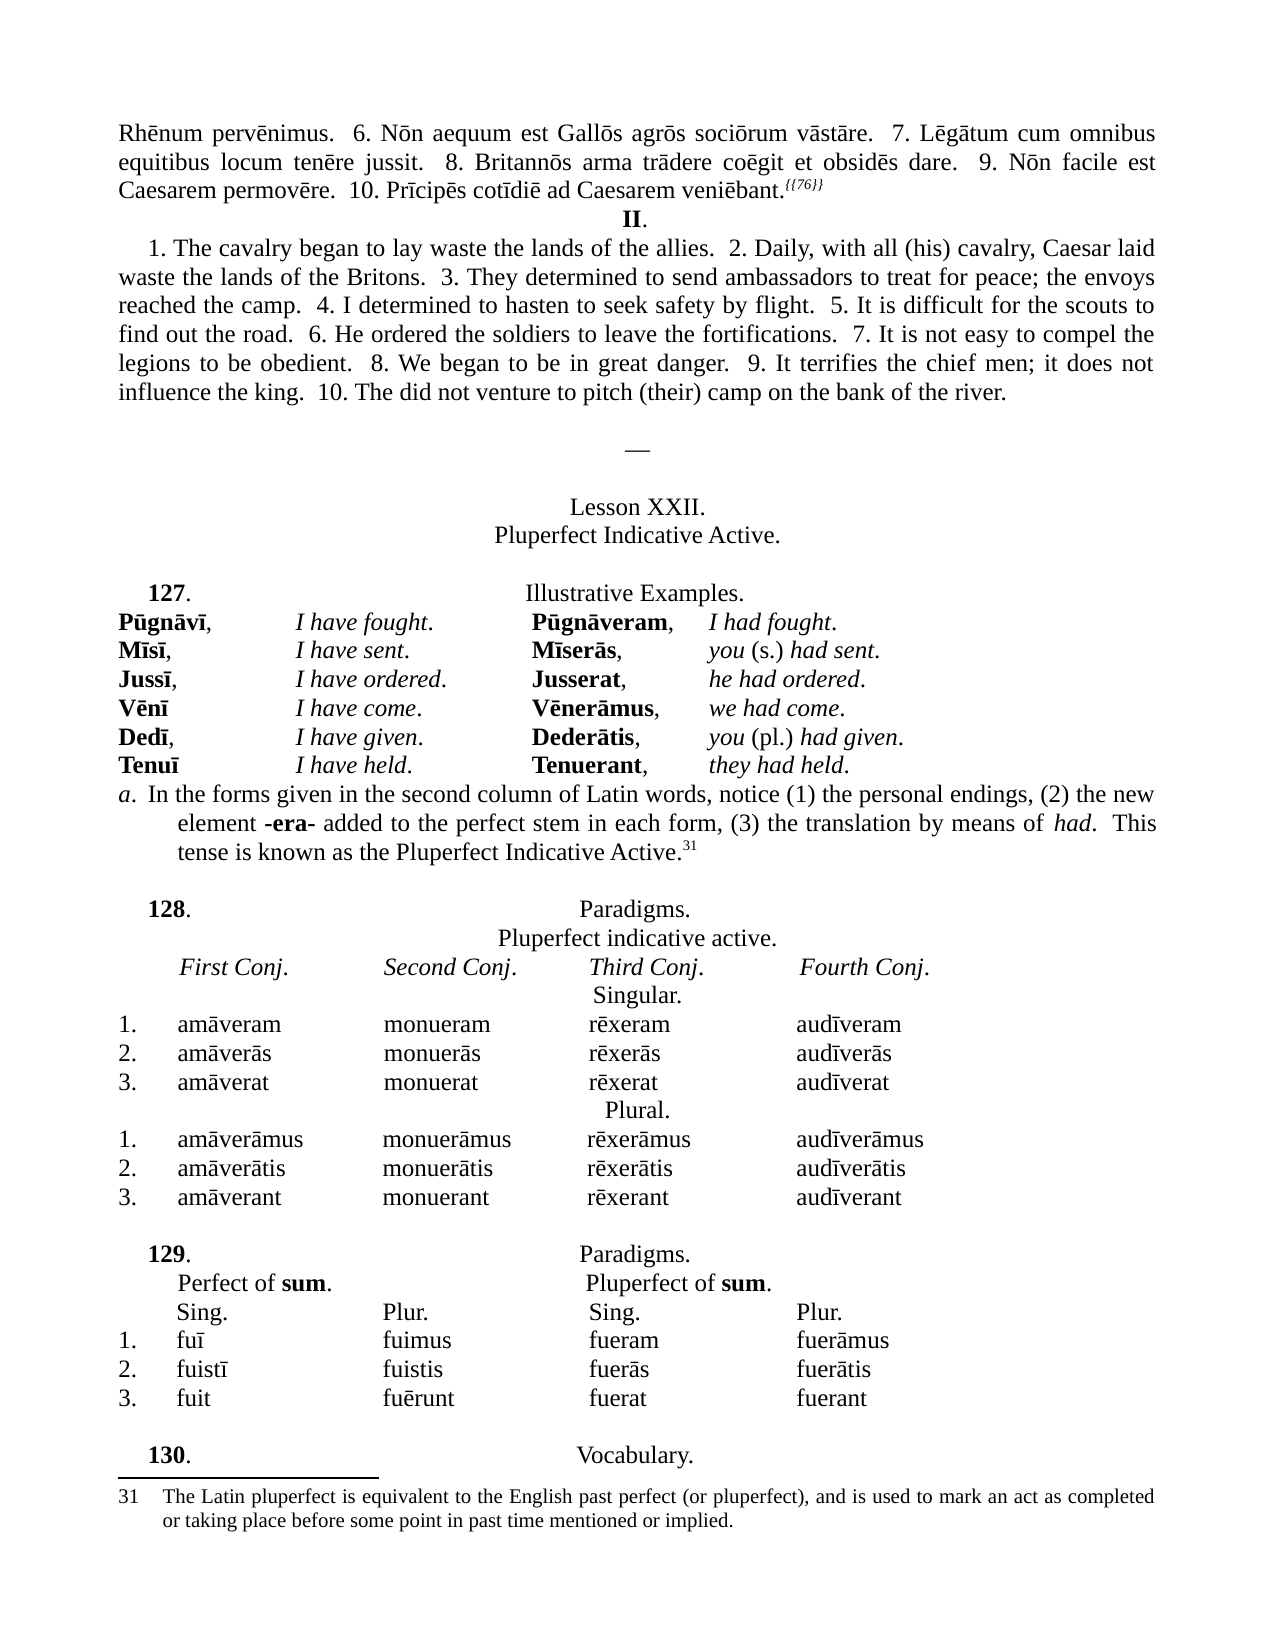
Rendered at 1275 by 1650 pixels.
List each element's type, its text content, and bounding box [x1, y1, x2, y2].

text 2. amāverās monuerās rēxerās audīverās [118, 1038, 1157, 1067]
text 130. Vocabulary. [118, 1441, 1157, 1469]
text Perfect of sum. Pluperfect of sum. [118, 1268, 1157, 1297]
text 127. Illustrative Examples. [118, 578, 1157, 607]
text a. In the forms given in the second column of Latin words, notice (1) the personal endings, (2) the new element -era- added to the perfect stem in each form, (3) the translation by means of had. This tense is known as the Pluperfect Indicative Active. [118, 779, 1157, 866]
text 129. Paradigms. [118, 1239, 1157, 1268]
text Sing. Plur. Sing. Plur. [118, 1297, 1157, 1326]
text 128. Paradigms. [118, 894, 1157, 923]
text Pūgnāvī, I have fought. Pūgnāveram, I had fought. [118, 607, 1157, 636]
text 3. amāverat monuerat rēxerat audīverat [118, 1067, 1157, 1096]
text The Latin pluperfect is equivalent to the English past perfect (or pluperfect), and is used to mark an act as completed or taking place before some point in past time mentioned or implied. [118, 1484, 1157, 1532]
text II. [118, 204, 1157, 233]
text Jussī, I have ordered. Jusserat, he had ordered. [118, 664, 1157, 693]
text 2. fuistī fuistis fuerās fuerātis [118, 1354, 1157, 1383]
text 1. amāverāmus monuerāmus rēxerāmus audīverāmus [118, 1124, 1157, 1153]
text Pluperfect Indicative Active. [118, 521, 1157, 549]
text Mīsī, I have sent. Mīserās, you (s.) had sent. [118, 636, 1157, 664]
text 1. The cavalry began to lay waste the lands of the allies. 2. Daily, with all (his) cavalry, Caesar laid waste the lands of the Britons. 3. They determined to send ambassadors to treat for peace; the envoys reached the camp. 4. I determined to hasten to seek safety by flight. 5. It is difficult for the scouts to find out the road. 6. He ordered the soldiers to leave the fortifications. 7. It is not easy to compel the legions to be obedient. 8. We began to be in great danger. 9. It terrifies the chief men; it does not influence the king. 10. The did not venture to pitch (their) camp on the bank of the river. [118, 233, 1157, 406]
text Rhēnum pervēnimus. 6. Nōn aequum est Gallōs agrōs sociōrum vāstāre. 7. Lēgātum cum omnibus equitibus locum tenēre jussit. 8. Britannōs arma trādere coēgit et obsidēs dare. 9. Nōn facile est Caesarem permovēre. 10. Prīcipēs cotīdiē ad Caesarem veniēbant.{{76}} [118, 118, 1157, 204]
text Singular. [118, 981, 1157, 1009]
text 2. amāverātis monuerātis rēxerātis audīverātis [118, 1153, 1157, 1182]
text First Conj. Second Conj. Third Conj. Fourth Conj. [118, 952, 1157, 981]
text Tenuī I have held. Tenuerant, they had held. [118, 751, 1157, 779]
text Vēnī I have come. Vēnerāmus, we had come. [118, 693, 1157, 722]
text Pluperfect indicative active. [118, 923, 1157, 952]
text 3. fuit fuērunt fuerat fuerant [118, 1383, 1157, 1412]
text 1. amāveram monueram rēxeram audīveram [118, 1009, 1157, 1038]
text 3. amāverant monuerant rēxerant audīverant [118, 1182, 1157, 1211]
text Lesson XXII. [118, 492, 1157, 521]
text — [118, 434, 1157, 463]
text 1. fuī fuimus fueram fuerāmus [118, 1326, 1157, 1354]
text Plural. [118, 1096, 1157, 1124]
text Dedī, I have given. Dederātis, you (pl.) had given. [118, 722, 1157, 751]
